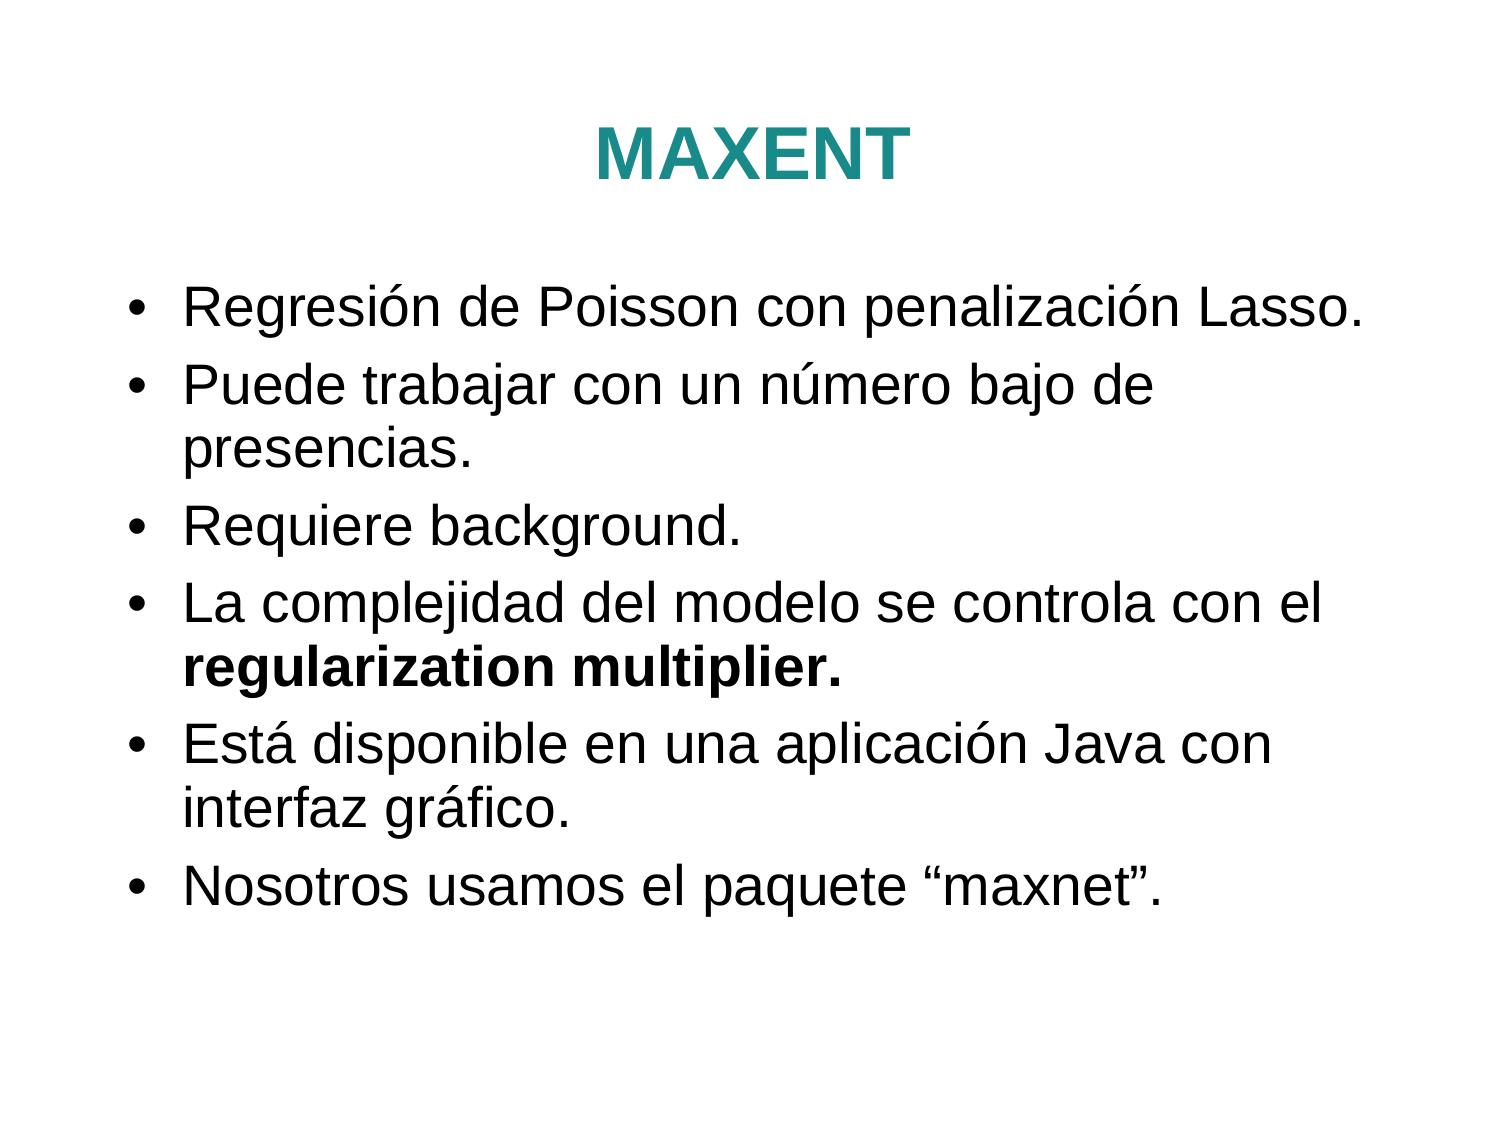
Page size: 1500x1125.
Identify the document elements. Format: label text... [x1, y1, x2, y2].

title MAXENT [115, 28, 1391, 280]
list Regresión de Poisson con penalización Lasso. Puede trabajar con un número bajo de presencias. Requiere background. La complejidad del modelo se controla con el regularization multiplier. Está disponible en una aplicación Java con interfaz gráfico. Nosotros usamos el paquete “maxnet”. [112, 267, 1388, 983]
